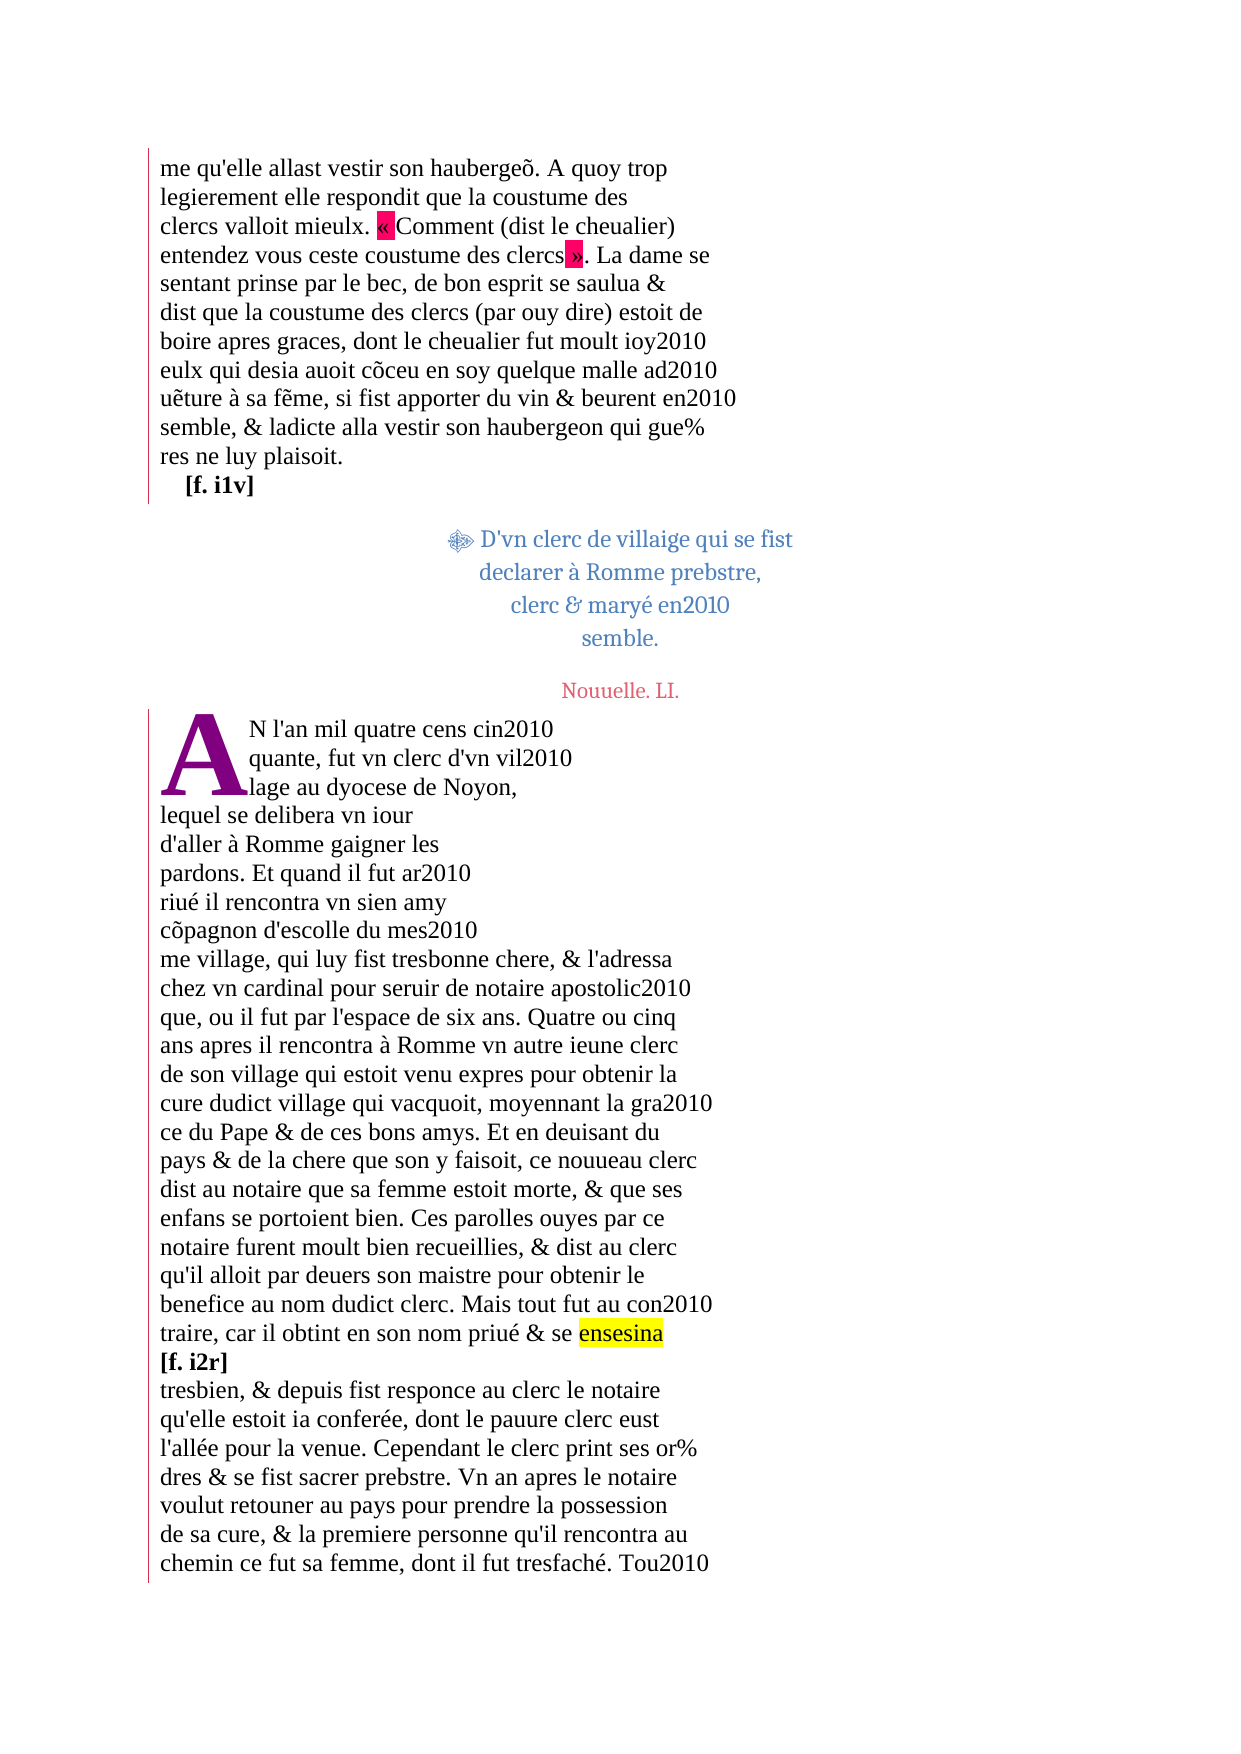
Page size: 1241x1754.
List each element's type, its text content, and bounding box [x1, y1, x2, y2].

subtitle ❧ D'vn clerc de villaige qui se fist declarer à Romme prebstre, clerc & maryé en2010 semble. [148, 525, 1093, 653]
text me qu'elle allast vestir son haubergeõ. A quoy trop legierement elle respondit que la coustume des clercs valloit mieulx. « Comment (dist le cheualier) entendez vous ceste coustume des clercs ». La dame se sentant prinse par le bec, de bon esprit se saulua & dist que la coustume des clercs (par ouy dire) estoit de boire apres graces, dont le cheualier fut moult ioy2010 eulx qui desia auoit cõceu en soy quelque malle ad2010 uẽture à sa fẽme, si fist apporter du vin & beurent en2010 semble, & ladicte alla vestir son haubergeon qui gue% res ne luy plaisoit. [149, 148, 1093, 470]
subtitle Nouuelle. LI. [148, 678, 1093, 704]
text [f. i1v] [149, 470, 1093, 504]
text AN l'an mil quatre cens cin2010 quante, fut vn clerc d'vn vil2010 lage au dyocese de Noyon, lequel se delibera vn iour d'aller à Romme gaigner les pardons. Et quand il fut ar2010 riué il rencontra vn sien amy cõpagnon d'escolle du mes2010 me village, qui luy fist tresbonne chere, & l'adressa chez vn cardinal pour seruir de notaire apostolic2010 que, ou il fut par l'espace de six ans. Quatre ou cinq ans apres il rencontra à Romme vn autre ieune clerc de son village qui estoit venu expres pour obtenir la cure dudict village qui vacquoit, moyennant la gra2010 ce du Pape & de ces bons amys. Et en deuisant du pays & de la chere que son y faisoit, ce nouueau clerc dist au notaire que sa femme estoit morte, & que ses enfans se portoient bien. Ces parolles ouyes par ce notaire furent moult bien recueillies, & dist au clerc qu'il alloit par deuers son maistre pour obtenir le benefice au nom dudict clerc. Mais tout fut au con2010 traire, car il obtint en son nom priué & se ensesina [f. i2r] tresbien, & depuis fist responce au clerc le notaire qu'elle estoit ia conferée, dont le pauure clerc eust l'allée pour la venue. Cependant le clerc print ses or% dres & se fist sacrer prebstre. Vn an apres le notaire voulut retouner au pays pour prendre la possession de sa cure, & la premiere personne qu'il rencontra au chemin ce fut sa femme, dont il fut tresfaché. Tou2010 [148, 708, 1093, 1583]
